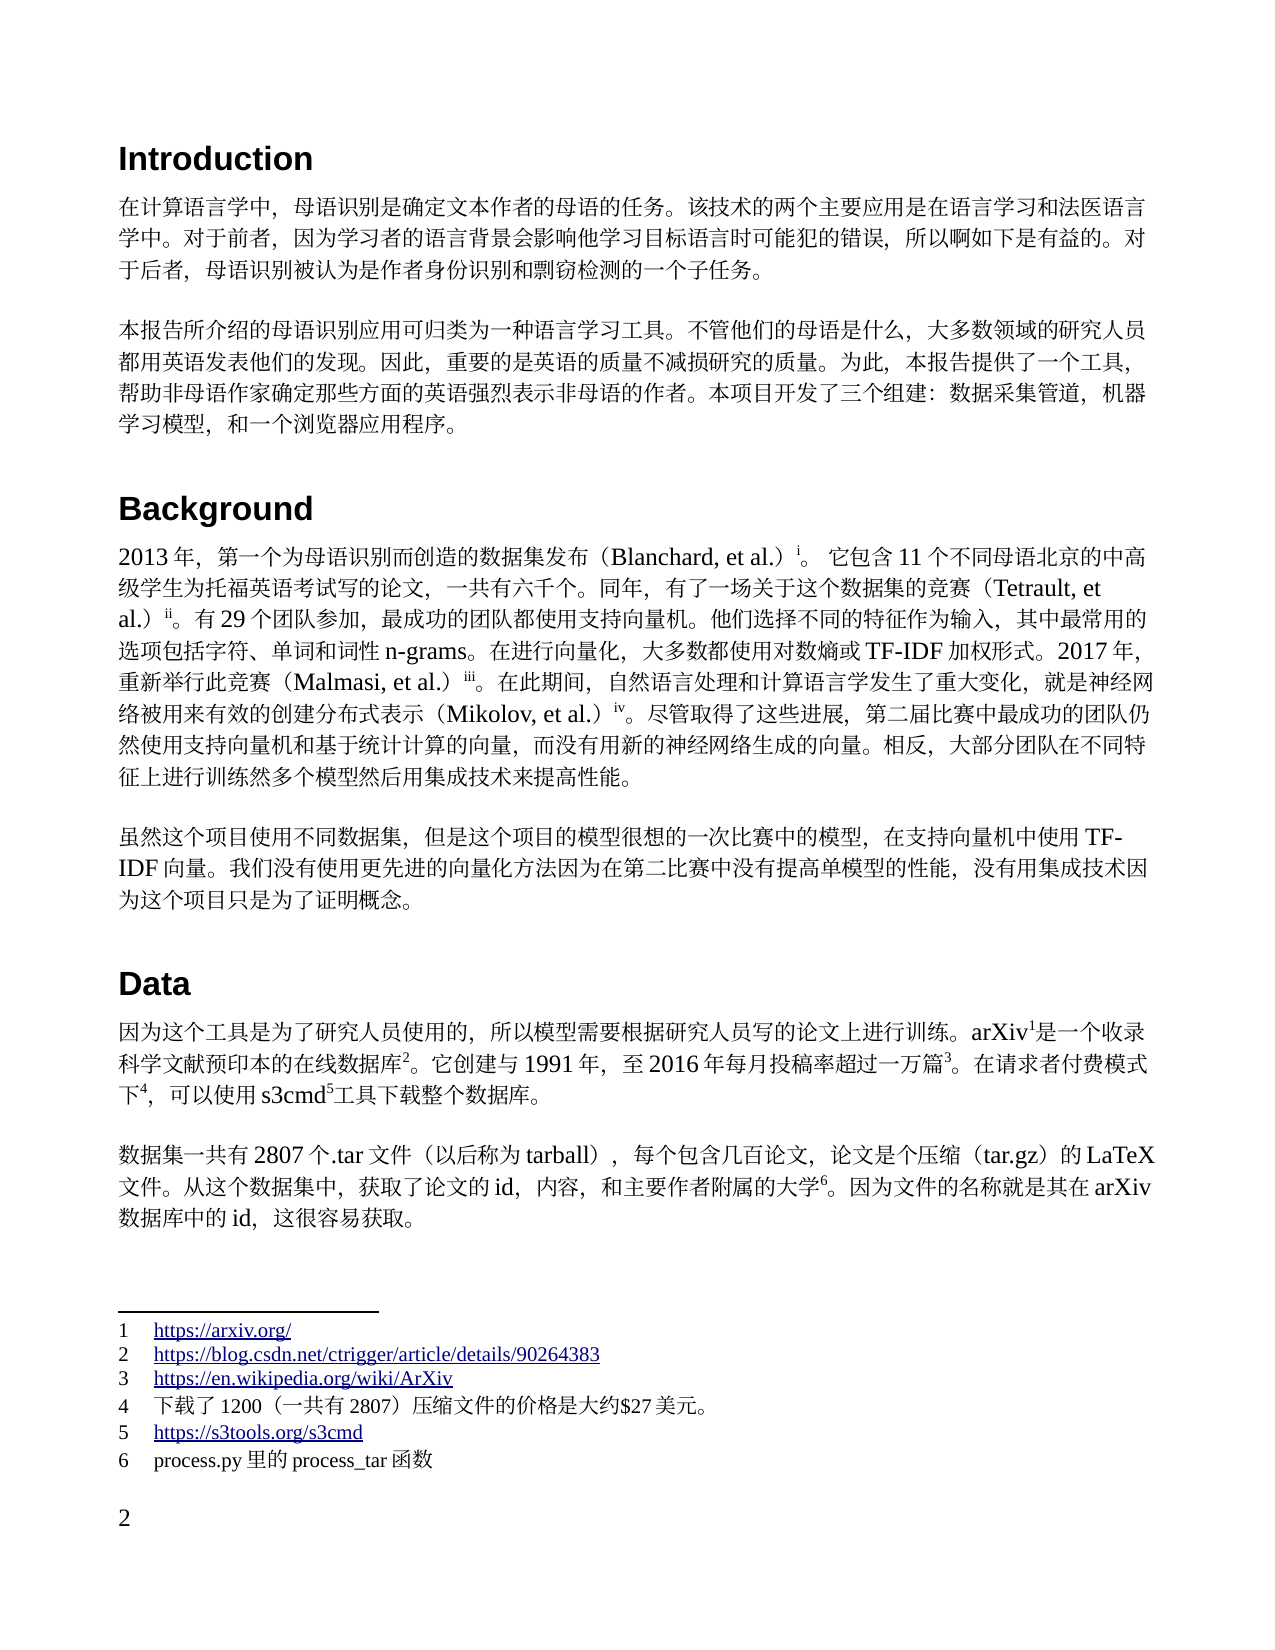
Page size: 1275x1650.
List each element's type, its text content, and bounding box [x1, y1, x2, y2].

text 在计算语言学中，母语识别是确定文本作者的母语的任务。该技术的两个主要应用是在语言学习和法医语言学中。对于前者，因为学习者的语言背景会影响他学习目标语言时可能犯的错误，所以啊如下是有益的。对于后者，母语识别被认为是作者身份识别和剽窃检测的一个子任务。 [118, 190, 1157, 284]
text 数据集一共有2807个.tar文件（以后称为tarball），每个包含几百论文，论文是个压缩（tar.gz）的LaTeX文件。从这个数据集中，获取了论文的id，内容，和主要作者附属的大学。因为文件的名称就是其在arXiv数据库中的id，这很容易获取。 [118, 1138, 1157, 1233]
text https://en.wikipedia.org/wiki/ArXiv [118, 1366, 1157, 1390]
text 2013年，第一个为母语识别而创造的数据集发布（Blanchard, et al.）。 它包含11个不同母语北京的中高级学生为托福英语考试写的论文，一共有六千个。同年，有了一场关于这个数据集的竞赛（Tetrault, et al.）。有29个团队参加，最成功的团队都使用支持向量机。他们选择不同的特征作为输入，其中最常用的选项包括字符、单词和词性n-grams。在进行向量化，大多数都使用对数熵或TF-IDF加权形式。2017年，重新举行此竞赛（Malmasi, et al.）。在此期间，自然语言处理和计算语言学发生了重大变化，就是神经网络被用来有效的创建分布式表示（Mikolov, et al.）。尽管取得了这些进展，第二届比赛中最成功的团队仍然使用支持向量机和基于统计计算的向量，而没有用新的神经网络生成的向量。相反，大部分团队在不同特征上进行训练然多个模型然后用集成技术来提高性能。 [118, 540, 1157, 791]
subtitle Background [118, 489, 1157, 527]
text process.py里的process_tar函数 [118, 1444, 1157, 1474]
text 因为这个工具是为了研究人员使用的，所以模型需要根据研究人员写的论文上进行训练。arXiv是一个收录科学文献预印本的在线数据库。它创建与1991年，至2016年每月投稿率超过一万篇。在请求者付费模式下，可以使用s3cmd工具下载整个数据库。 [118, 1015, 1157, 1110]
subtitle Data [118, 964, 1157, 1003]
subtitle Introduction [118, 139, 1157, 178]
text 本报告所介绍的母语识别应用可归类为一种语言学习工具。不管他们的母语是什么，大多数领域的研究人员都用英语发表他们的发现。因此，重要的是英语的质量不减损研究的质量。为此，本报告提供了一个工具，帮助非母语作家确定那些方面的英语强烈表示非母语的作者。本项目开发了三个组建：数据采集管道，机器学习模型，和一个浏览器应用程序。 [118, 313, 1157, 439]
text https://s3tools.org/s3cmd [118, 1420, 1157, 1444]
text https://blog.csdn.net/ctrigger/article/details/90264383 [118, 1342, 1157, 1366]
text 下载了1200（一共有2807）压缩文件的价格是大约$27美元。 [118, 1390, 1157, 1420]
text 虽然这个项目使用不同数据集，但是这个项目的模型很想的一次比赛中的模型，在支持向量机中使用TF-IDF向量。我们没有使用更先进的向量化方法因为在第二比赛中没有提高单模型的性能，没有用集成技术因为这个项目只是为了证明概念。 [118, 820, 1157, 914]
text https://arxiv.org/ [118, 1318, 1157, 1342]
